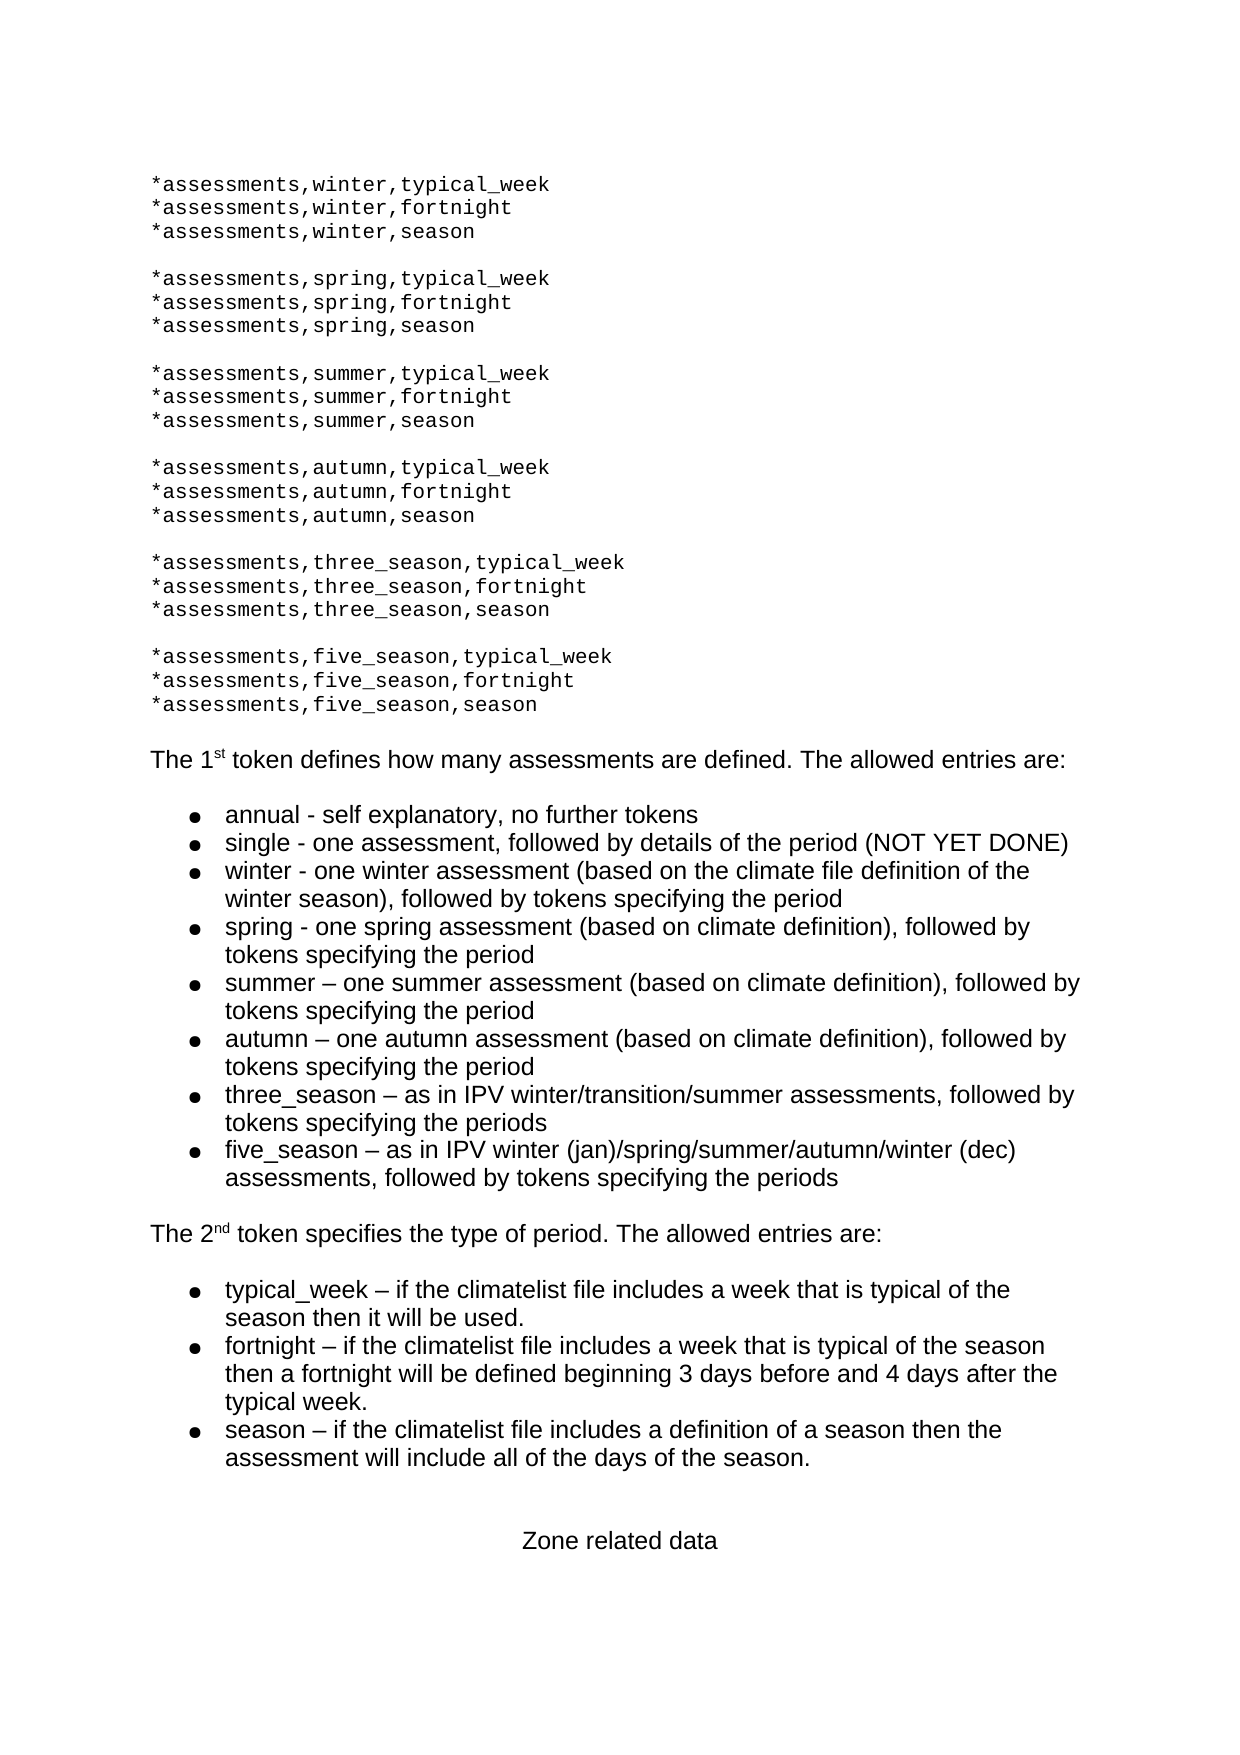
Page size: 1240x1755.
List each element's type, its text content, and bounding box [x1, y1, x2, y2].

list season – if the climatelist file includes a definition of a season then the assessment will include all of the days of the season. [187, 1415, 1089, 1471]
list spring - one spring assessment (based on climate definition), followed by tokens specifying the period [187, 913, 1089, 969]
list winter - one winter assessment (based on the climate file definition of the winter season), followed by tokens specifying the period [187, 857, 1089, 913]
text *assessments,five_season,season [150, 694, 1089, 717]
text *assessments,autumn,typical_week [150, 457, 1089, 481]
list fortnight – if the climatelist file includes a week that is typical of the season then a fortnight will be defined beginning 3 days before and 4 days after the typical week. [187, 1332, 1089, 1415]
text *assessments,five_season,typical_week [150, 647, 1089, 670]
list single - one assessment, followed by details of the period (NOT YET DONE) [187, 829, 1089, 857]
text *assessments,spring,season [150, 316, 1089, 339]
text The 1st token defines how many assessments are defined. The allowed entries are: [150, 745, 1089, 773]
text *assessments,three_season,typical_week [150, 552, 1089, 576]
list summer – one summer assessment (based on climate definition), followed by tokens specifying the period [187, 969, 1089, 1024]
text *assessments,spring,fortnight [150, 292, 1089, 316]
list typical_week – if the climatelist file includes a week that is typical of the season then it will be used. [187, 1276, 1089, 1332]
list The 2nd token specifies the type of period. The allowed entries are: [112, 1220, 1089, 1248]
text *assessments,summer,typical_week [150, 363, 1089, 386]
text Zone related data [150, 1527, 1089, 1555]
text *assessments,three_season,fortnight [150, 576, 1089, 599]
text *assessments,spring,typical_week [150, 268, 1089, 292]
text *assessments,summer,season [150, 410, 1089, 434]
list annual - self explanatory, no further tokens [187, 801, 1089, 829]
text *assessments,summer,fortnight [150, 386, 1089, 410]
text *assessments,five_season,fortnight [150, 670, 1089, 694]
text *assessments,winter,fortnight [150, 197, 1089, 221]
text *assessments,three_season,season [150, 599, 1089, 623]
list five_season – as in IPV winter (jan)/spring/summer/autumn/winter (dec) assessments, followed by tokens specifying the periods [187, 1136, 1089, 1192]
text *assessments,winter,typical_week [150, 174, 1089, 197]
text *assessments,autumn,season [150, 505, 1089, 528]
text *assessments,winter,season [150, 221, 1089, 244]
text *assessments,autumn,fortnight [150, 481, 1089, 505]
list autumn – one autumn assessment (based on climate definition), followed by tokens specifying the period [187, 1024, 1089, 1080]
list three_season – as in IPV winter/transition/summer assessments, followed by tokens specifying the periods [187, 1080, 1089, 1136]
